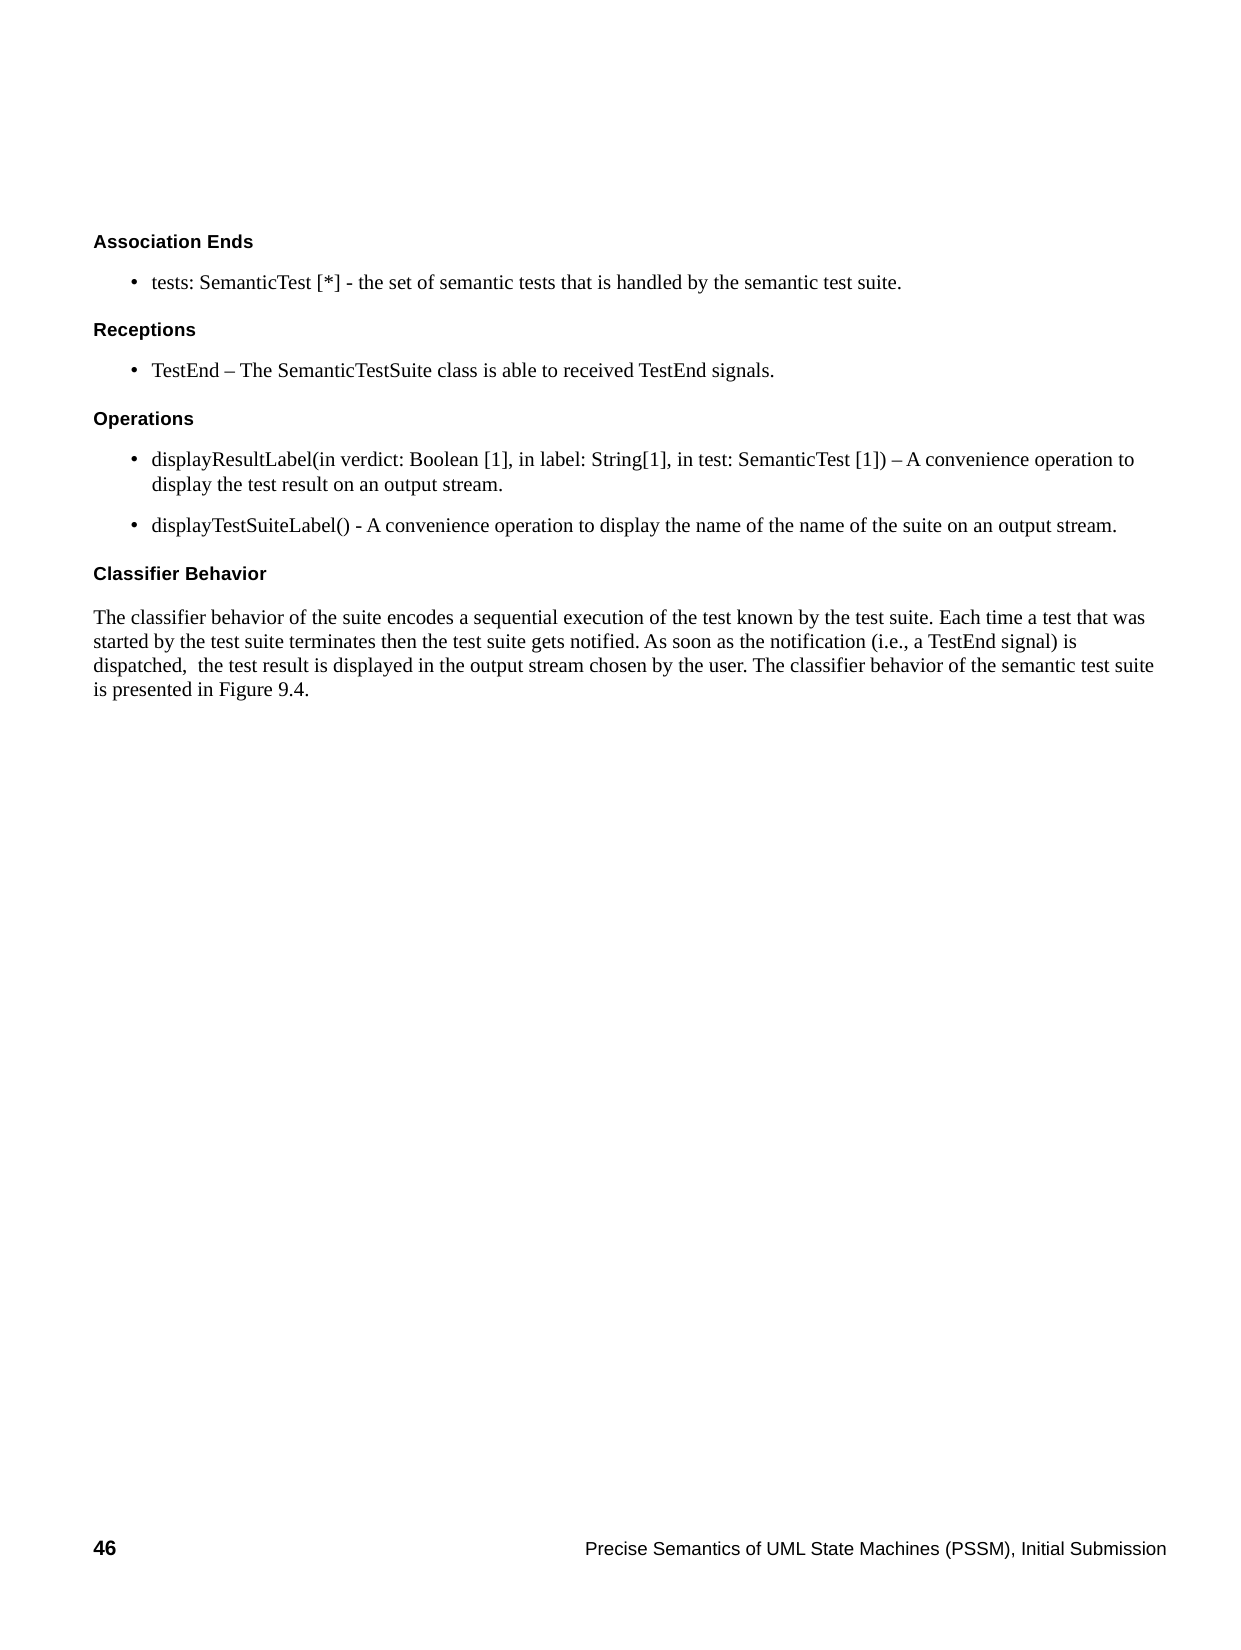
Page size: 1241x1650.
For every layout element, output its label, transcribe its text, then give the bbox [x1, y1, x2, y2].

text The classifier behavior of the suite encodes a sequential execution of the test known by the test suite. Each time a test that was started by the test suite terminates then the test suite gets notified. As soon as the notification (i.e., a TestEnd signal) is dispatched, the test result is displayed in the output stream chosen by the user. The classifier behavior of the semantic test suite is presented in Figure 9.4. [93, 605, 1164, 701]
list tests: SemanticTest [*] - the set of semantic tests that is handled by the semantic test suite. [131, 269, 1164, 294]
subtitle Operations [93, 407, 1164, 429]
subtitle Receptions [93, 319, 1164, 341]
list displayTestSuiteLabel() - A convenience operation to display the name of the name of the suite on an output stream. [131, 512, 1164, 537]
list TestEnd – The SemanticTestSuite class is able to received TestEnd signals. [131, 357, 1164, 382]
subtitle Association Ends [93, 231, 1164, 253]
subtitle Classifier Behavior [93, 562, 1164, 584]
list displayResultLabel(in verdict: Boolean [1], in label: String[1], in test: SemanticTest [1]) – A convenience operation to display the test result on an output stream. [131, 446, 1164, 496]
